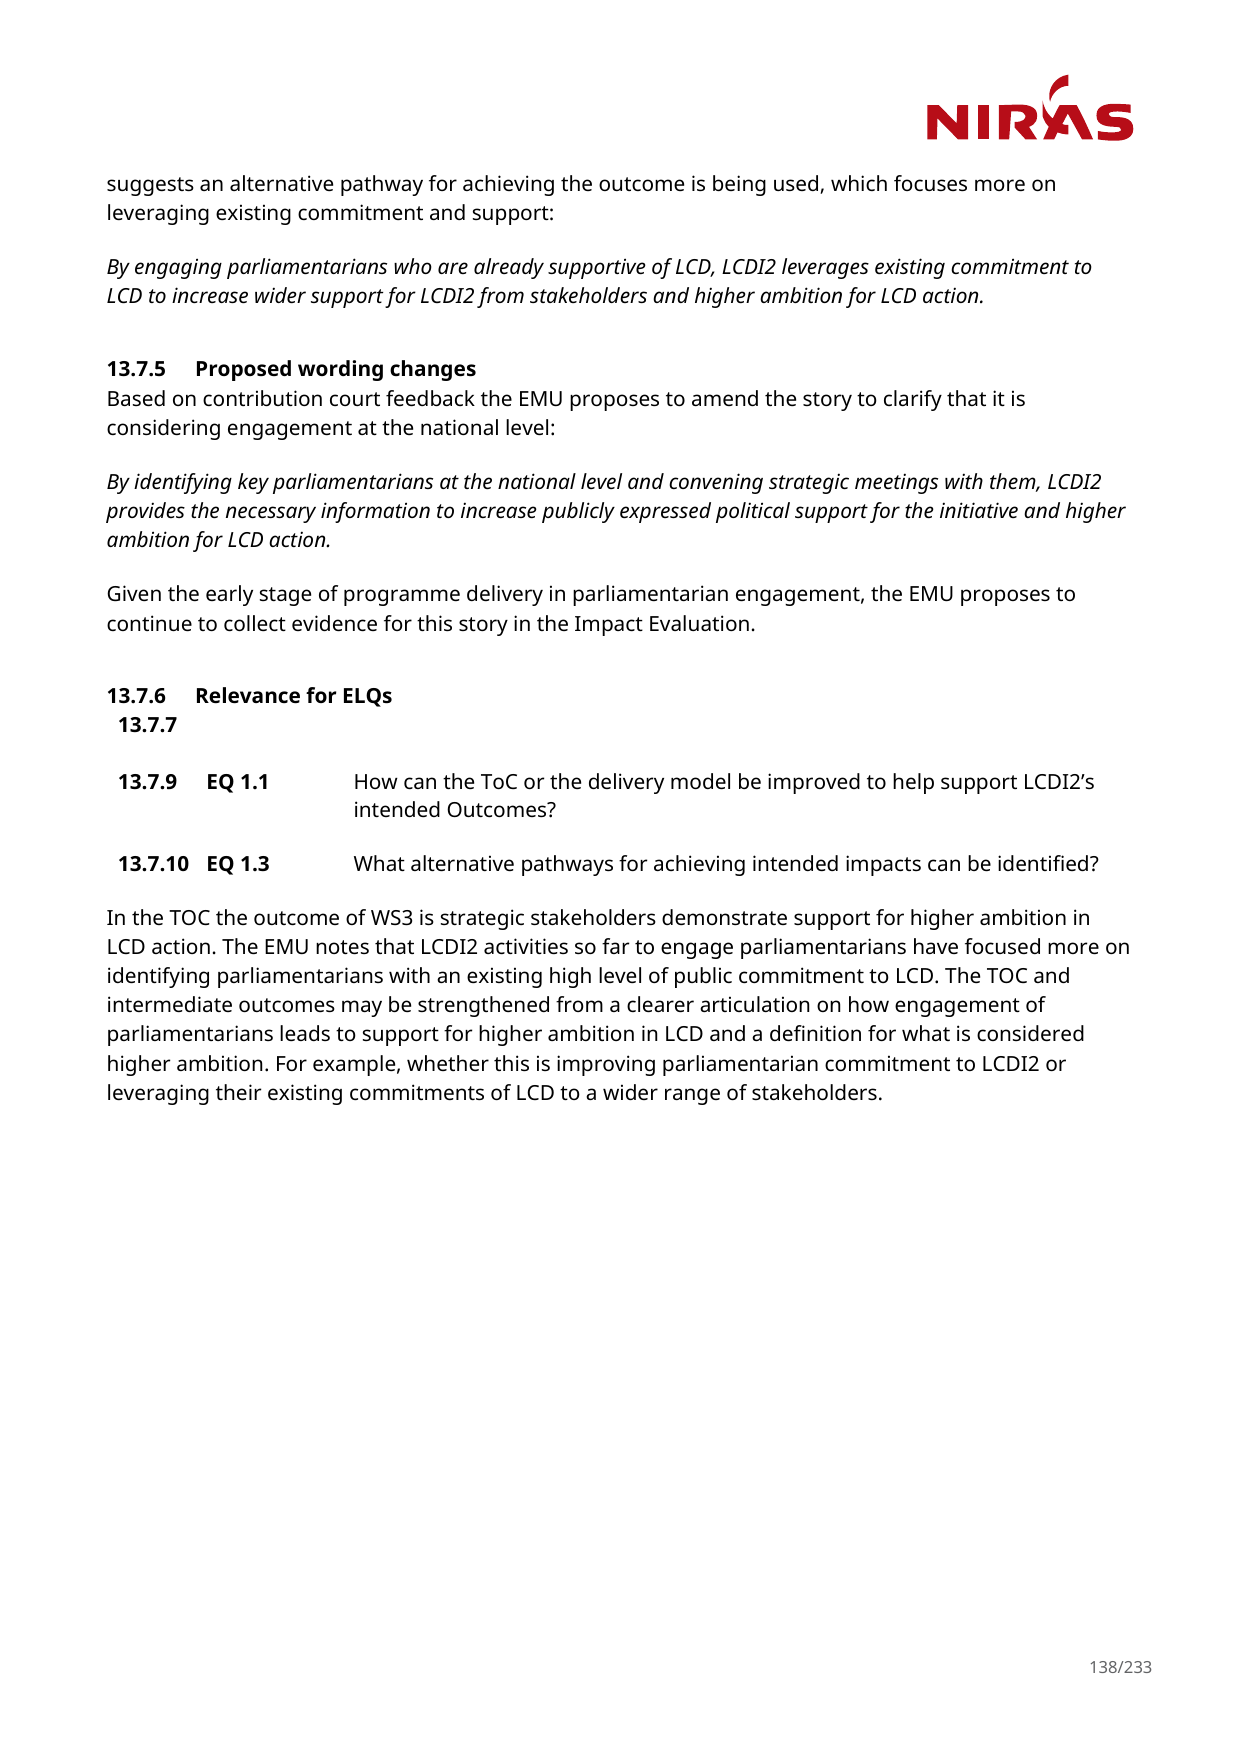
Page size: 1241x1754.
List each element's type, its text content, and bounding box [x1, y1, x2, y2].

table_cell How can the ToC or the delivery model be improved to help support LCDI2’s intended Outcomes? [342, 767, 1133, 849]
subtitle Proposed wording changes [106, 354, 1134, 383]
text By engaging parliamentarians who are already supportive of LCD, LCDI2 leverages existing commitment to LCD to increase wider support for LCDI2 from stakeholders and higher ambition for LCD action. [106, 252, 1134, 310]
table_cell EQ 1.3 [106, 849, 342, 902]
text suggests an alternative pathway for achieving the outcome is being used, which focuses more on leveraging existing commitment and support: [106, 168, 1134, 227]
table_header [342, 710, 1133, 767]
subtitle Relevance for ELQs [106, 681, 1134, 710]
table_cell EQ 1.1 [106, 767, 342, 849]
text Based on contribution court feedback the EMU proposes to amend the story to clarify that it is considering engagement at the national level: [106, 383, 1134, 441]
text Given the early stage of programme delivery in parliamentarian engagement, the EMU proposes to continue to collect evidence for this story in the Impact Evaluation. [106, 579, 1134, 637]
table_cell What alternative pathways for achieving intended impacts can be identified? [342, 849, 1133, 902]
text By identifying key parliamentarians at the national level and convening strategic meetings with them, LCDI2 provides the necessary information to increase publicly expressed political support for the initiative and higher ambition for LCD action. [106, 466, 1134, 554]
table_header Relevant ELQ: [106, 710, 342, 767]
text In the TOC the outcome of WS3 is strategic stakeholders demonstrate support for higher ambition in LCD action. The EMU notes that LCDI2 activities so far to engage parliamentarians have focused more on identifying parliamentarians with an existing high level of public commitment to LCD. The TOC and intermediate outcomes may be strengthened from a clearer articulation on how engagement of parliamentarians leads to support for higher ambition in LCD and a definition for what is considered higher ambition. For example, whether this is improving parliamentarian commitment to LCDI2 or leveraging their existing commitments of LCD to a wider range of stakeholders. [106, 902, 1134, 1106]
